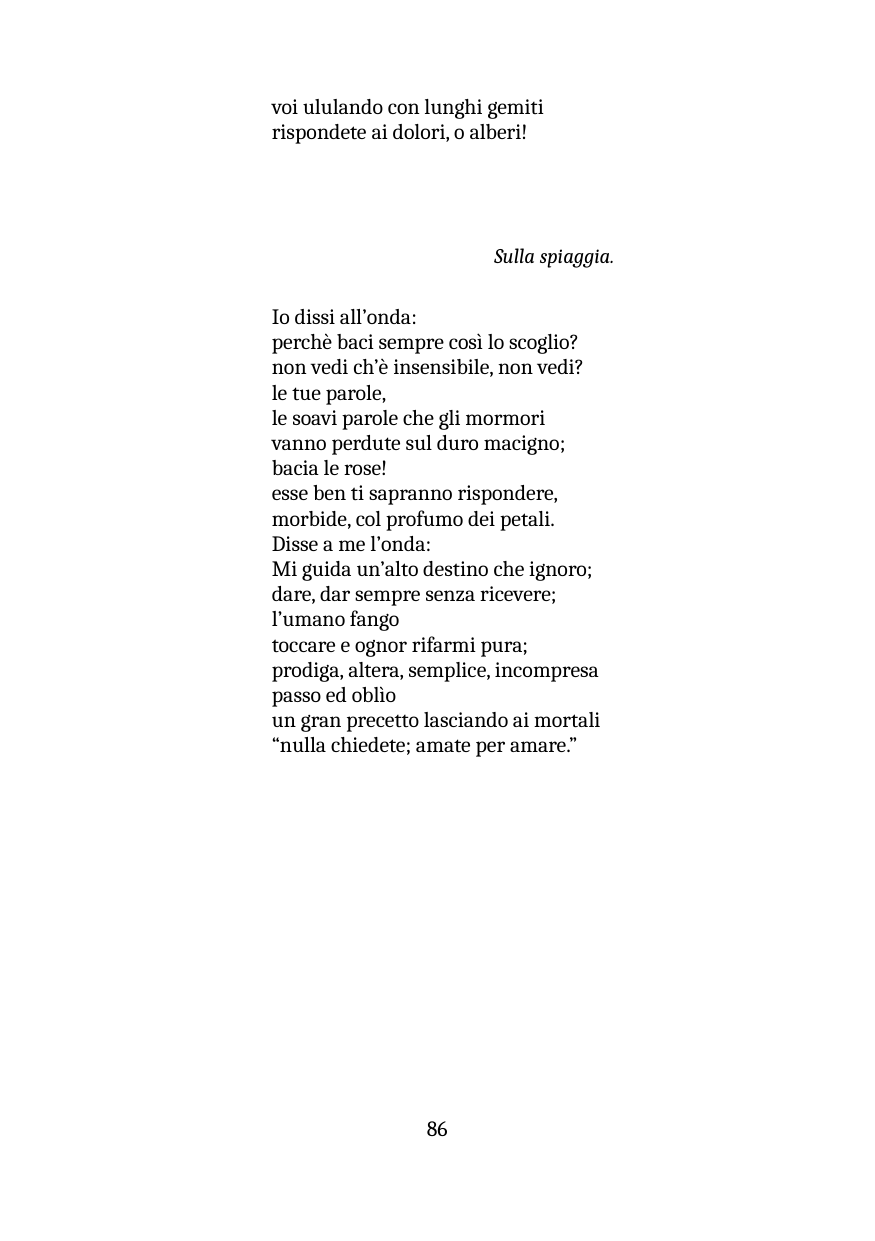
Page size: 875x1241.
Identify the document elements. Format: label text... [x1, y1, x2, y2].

text Sulla spiaggia. [331, 245, 779, 269]
text Io dissi all’onda: perchè baci sempre così lo scoglio? non vedi ch’è insensibile, non vedi? le tue parole, le soavi parole che gli mormori vanno perdute sul duro macigno; bacia le rose! esse ben ti sapranno rispondere, morbide, col profumo dei petali. Disse a me l’onda: Mi guida un’alto destino che ignoro; dare, dar sempre senza ricevere; l’umano fango toccare e ognor rifarmi pura; prodiga, altera, semplice, incompresa passo ed oblìo un gran precetto lasciando ai mortali “nulla chiedete; amate per amare.” [272, 304, 779, 758]
text voi ululando con lunghi gemiti rispondete ai dolori, o alberi! [272, 94, 779, 145]
